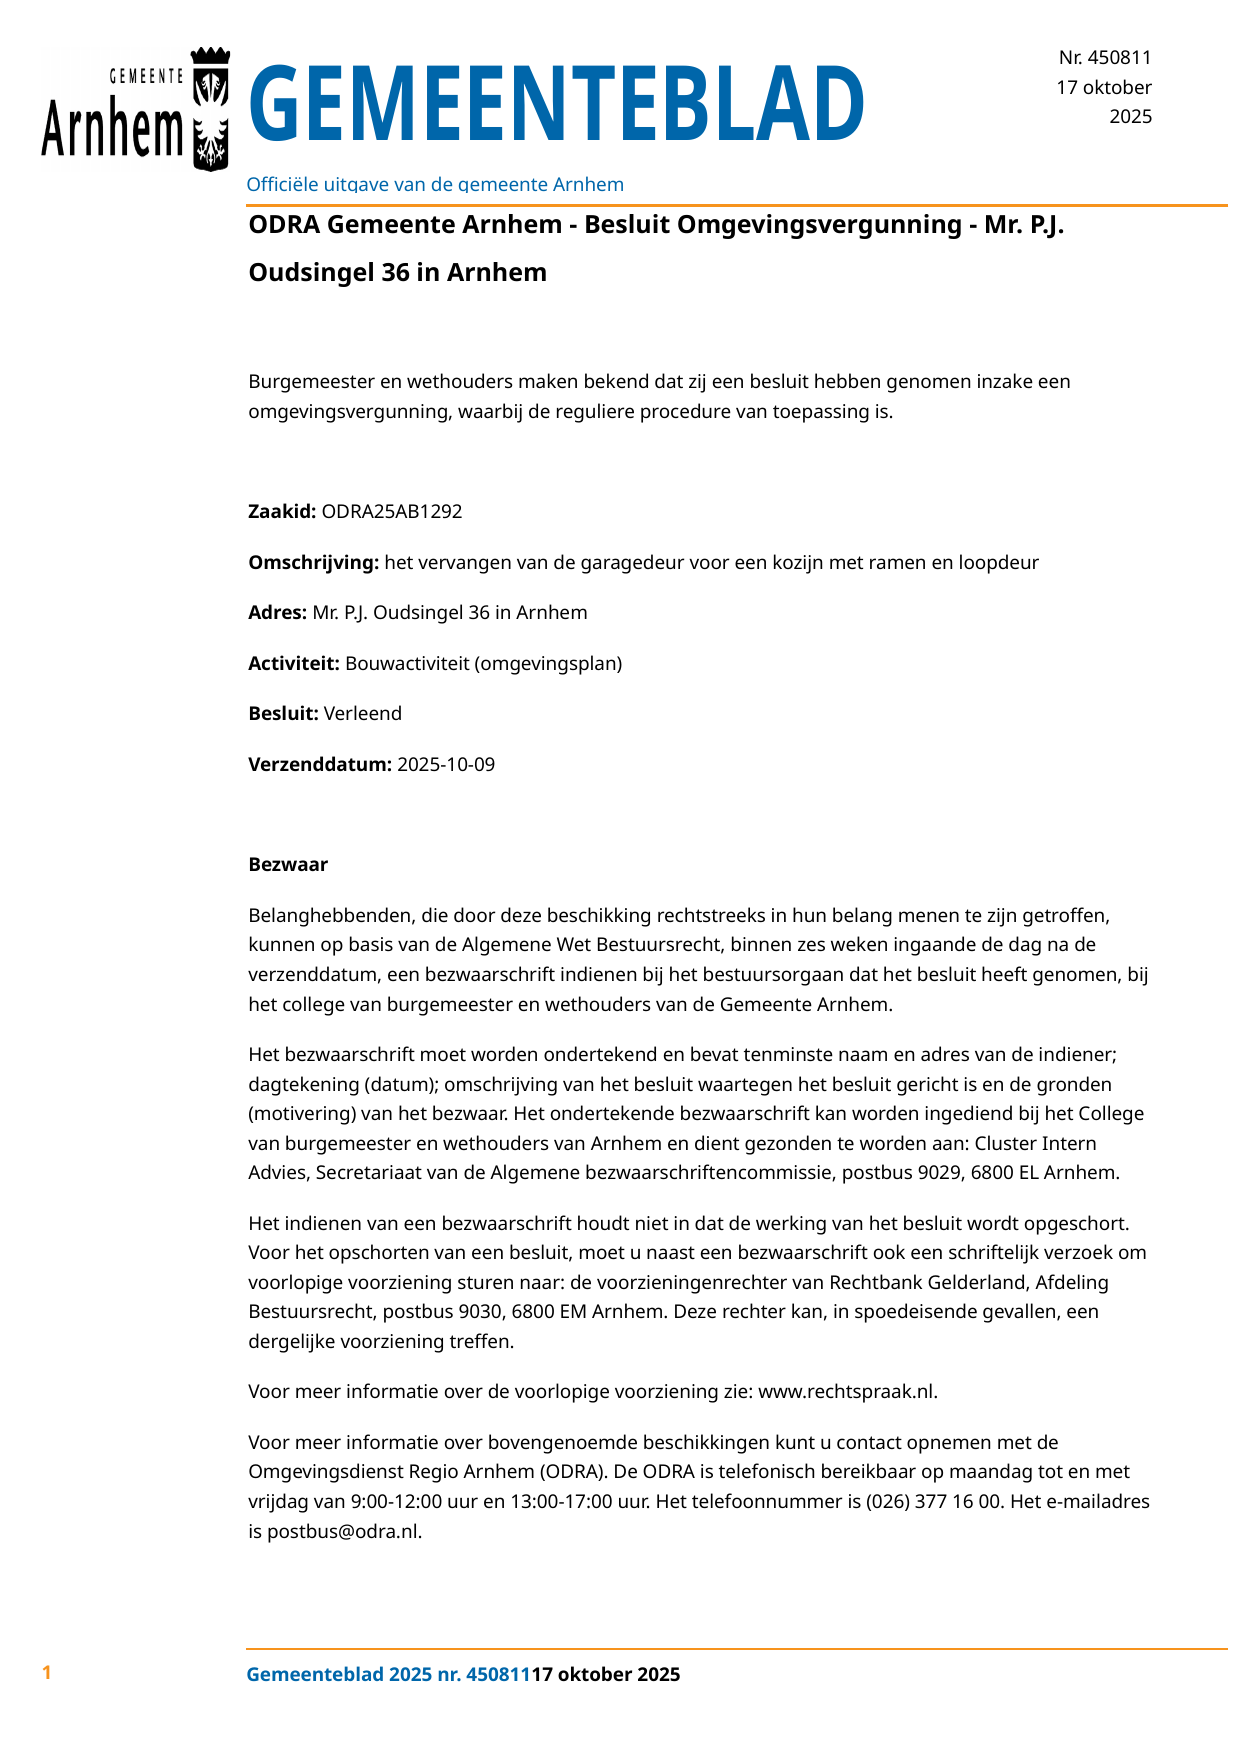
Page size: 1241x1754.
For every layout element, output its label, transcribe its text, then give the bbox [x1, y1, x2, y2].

text Adres: Mr. P.J. Oudsingel 36 in Arnhem [248, 599, 1152, 625]
text Het bezwaarschrift moet worden ondertekend en bevat tenminste naam en adres van de indiener; dagtekening (datum); omschrijving van het besluit waartegen het besluit gericht is en de gronden (motivering) van het bezwaar. Het ondertekende bezwaarschrift kan worden ingediend bij het College van burgemeester en wethouders van Arnhem en dient gezonden te worden aan: Cluster Intern Advies, Secretariaat van de Algemene bezwaarschriftencommissie, postbus 9029, 6800 EL Arnhem. [248, 1041, 1152, 1185]
text Activiteit: Bouwactiviteit (omgevingsplan) [248, 650, 1152, 676]
text Voor meer informatie over bovengenoemde beschikkingen kunt u contact opnemen met de Omgevingsdienst Regio Arnhem (ODRA). De ODRA is telefonisch bereikbaar op maandag tot en met vrijdag van 9:00-12:00 uur en 13:00-17:00 uur. Het telefoonnummer is (026) 377 16 00. Het e-mailadres is postbus@odra.nl. [248, 1429, 1152, 1544]
text Bezwaar [248, 852, 1152, 877]
text Burgemeester en wethouders maken bekend dat zij een besluit hebben genomen inzake een omgevingsvergunning, waarbij de reguliere procedure van toepassing is. [248, 368, 1152, 424]
text ODRA Gemeente Arnhem - Besluit Omgevingsvergunning - Mr. P.J. Oudsingel 36 in Arnhem [248, 207, 1152, 288]
text Omschrijving: het vervangen van de garagedeur voor een kozijn met ramen en loopdeur [248, 549, 1152, 575]
text Voor meer informatie over de voorlopige voorziening zie: www.rechtspraak.nl. [248, 1379, 1152, 1404]
text Zaakid: ODRA25AB1292 [248, 499, 1152, 524]
text Het indienen van een bezwaarschrift houdt niet in dat de werking van het besluit wordt opgeschort. Voor het opschorten van een besluit, moet u naast een bezwaarschrift ook een schriftelijk verzoek om voorlopige voorziening sturen naar: de voorzieningenrechter van Rechtbank Gelderland, Afdeling Bestuursrecht, postbus 9030, 6800 EM Arnhem. Deze rechter kan, in spoedeisende gevallen, een dergelijke voorziening treffen. [248, 1210, 1152, 1354]
text Verzenddatum: 2025-10-09 [248, 751, 1152, 777]
picture [41, 47, 231, 172]
text Belanghebbenden, die door deze beschikking rechtstreeks in hun belang menen te zijn getroffen, kunnen op basis van de Algemene Wet Bestuursrecht, binnen zes weken ingaande de dag na de verzenddatum, een bezwaarschrift indienen bij het bestuursorgaan dat het besluit heeft genomen, bij het college van burgemeester en wethouders van de Gemeente Arnhem. [248, 902, 1152, 1017]
text Besluit: Verleend [248, 700, 1152, 726]
